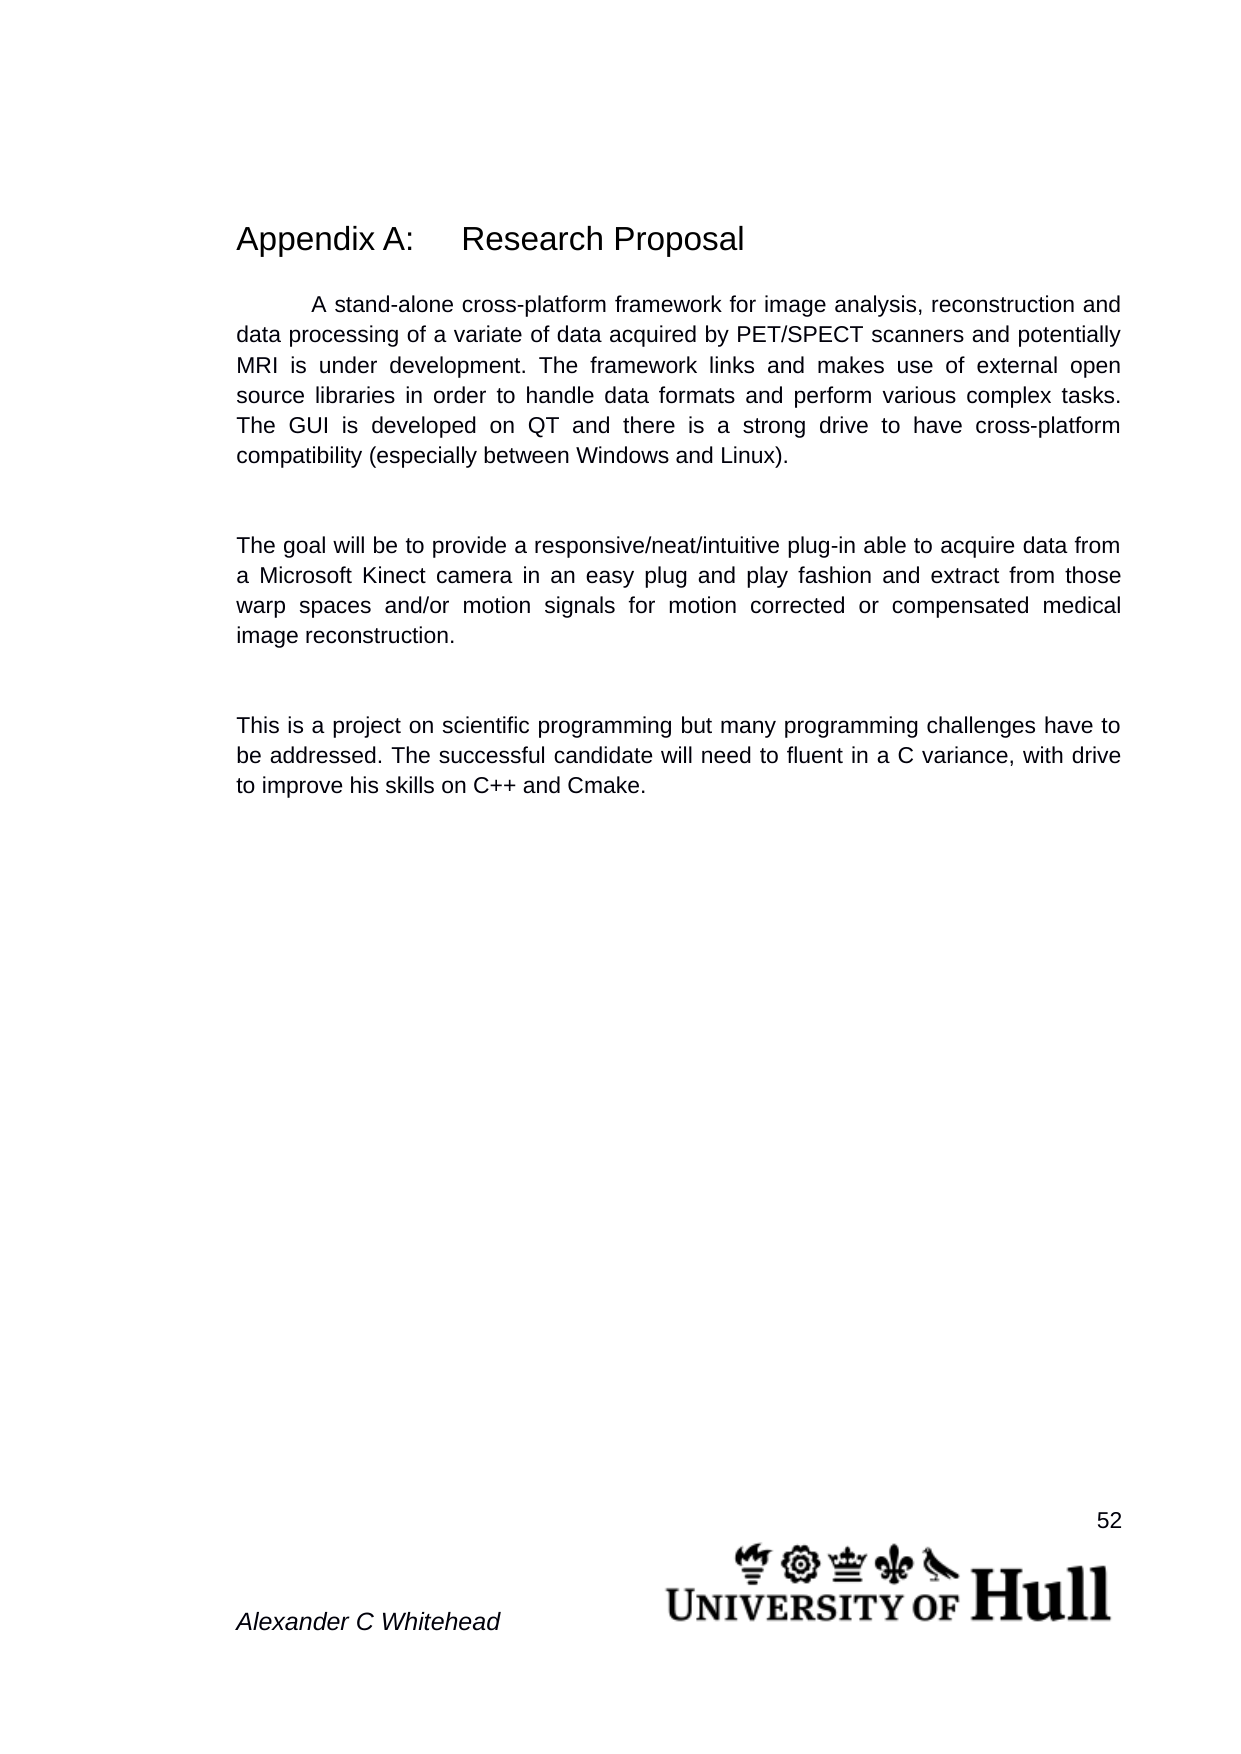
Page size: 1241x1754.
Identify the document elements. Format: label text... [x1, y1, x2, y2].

text The goal will be to provide a responsive/neat/intuitive plug-in able to acquire data from a Microsoft Kinect camera in an easy plug and play fashion and extract from those warp spaces and/or motion signals for motion corrected or compensated medical image reconstruction. [236, 532, 1122, 649]
text This is a project on scientific programming but many programming challenges have to be addressed. The successful candidate will need to fluent in a C variance, with drive to improve his skills on C++ and Cmake. [236, 712, 1122, 799]
subtitle Research Proposal [236, 219, 1122, 258]
picture [659, 1533, 1119, 1631]
text A stand-alone cross-platform framework for image analysis, reconstruction and data processing of a variate of data acquired by PET/SPECT scanners and potentially MRI is under development. The framework links and makes use of external open source libraries in order to handle data formats and perform various complex tasks. The GUI is developed on QT and there is a strong drive to have cross-platform compatibility (especially between Windows and Linux). [236, 291, 1122, 468]
